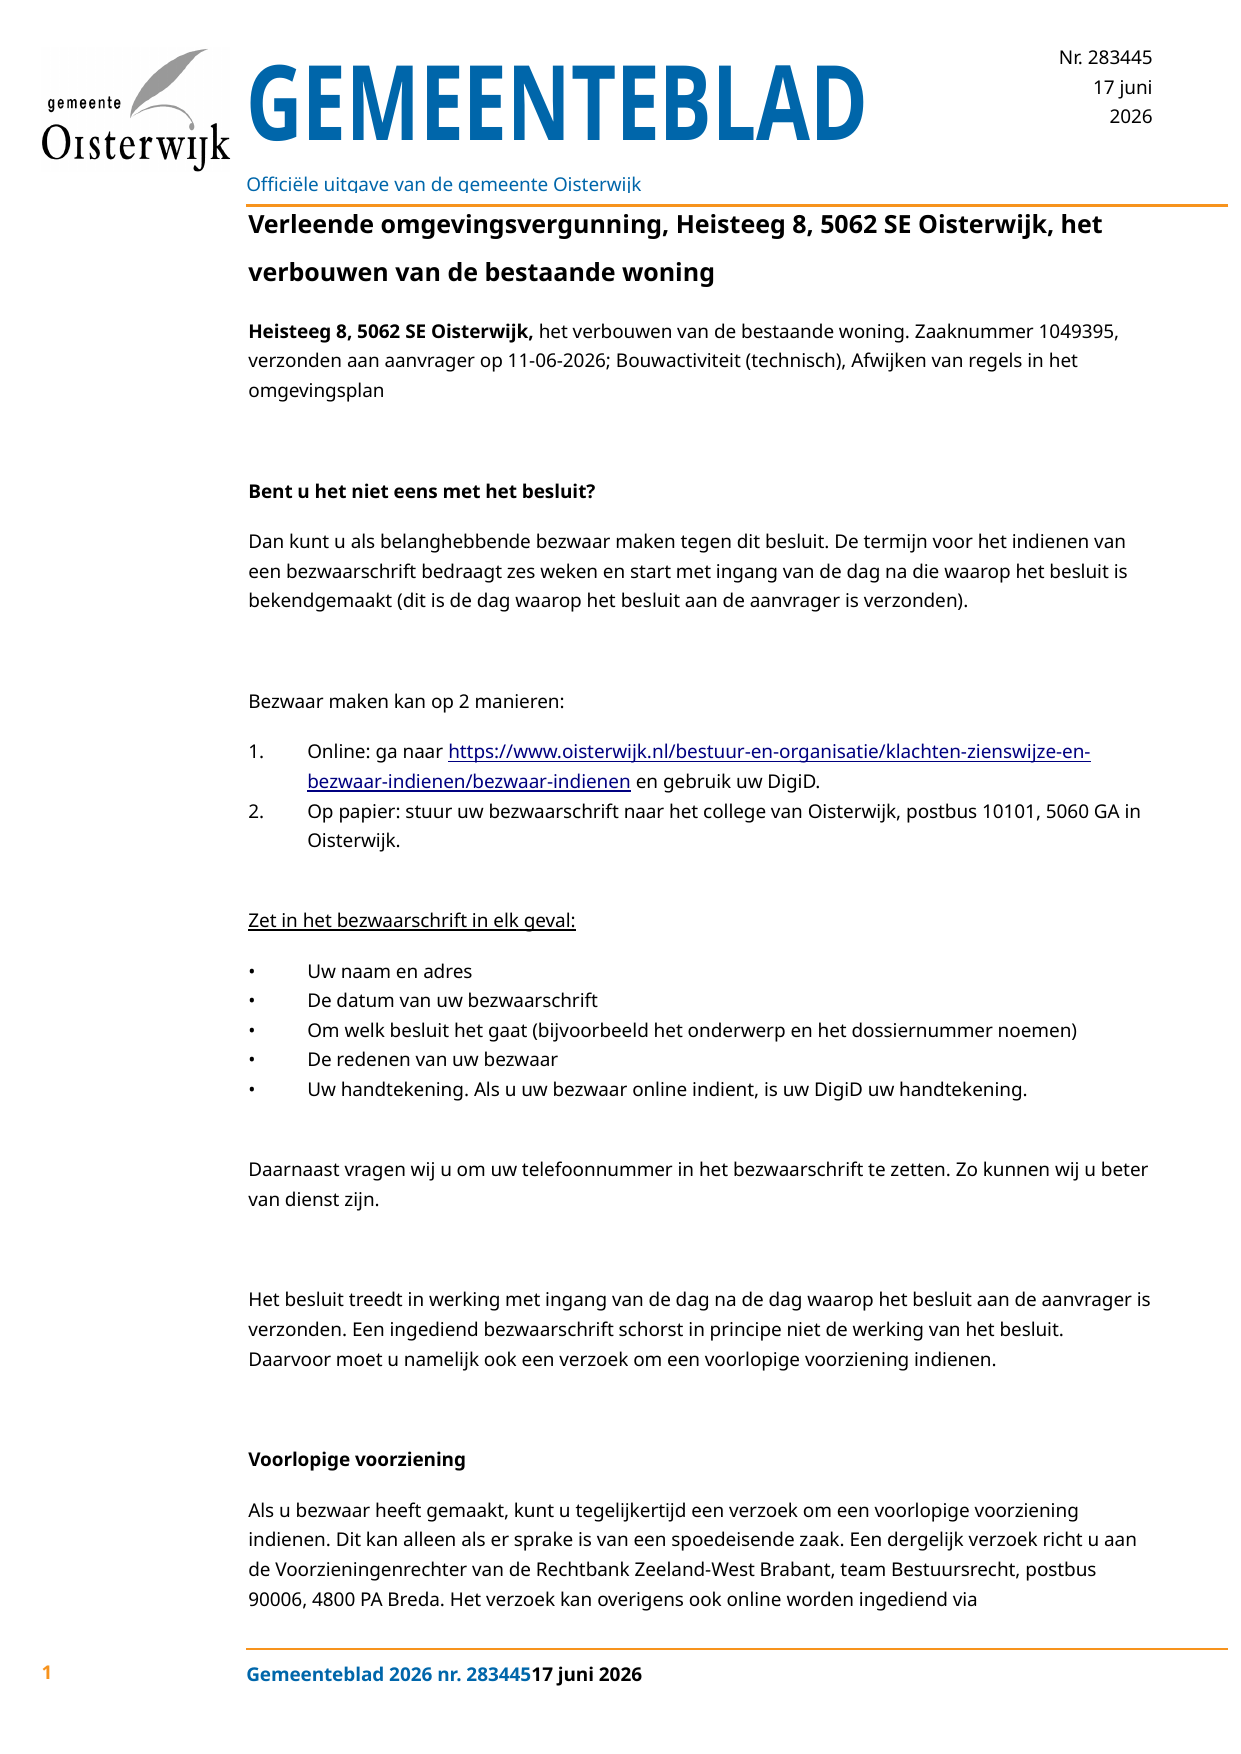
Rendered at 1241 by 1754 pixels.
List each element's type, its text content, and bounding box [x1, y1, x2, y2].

list Uw handtekening. Als u uw bezwaar online indient, is uw DigiD uw handtekening. [248, 1076, 1152, 1102]
list De datum van uw bezwaarschrift [248, 987, 1152, 1013]
text Dan kunt u als belanghebbende bezwaar maken tegen dit besluit. De termijn voor het indienen van een bezwaarschrift bedraagt zes weken en start met ingang van de dag na die waarop het besluit is bekendgemaakt (dit is de dag waarop het besluit aan de aanvrager is verzonden). [248, 528, 1152, 613]
text Voorlopige voorziening [248, 1447, 1152, 1472]
text Heisteeg 8, 5062 SE Oisterwijk, het verbouwen van de bestaande woning. Zaaknummer 1049395, verzonden aan aanvrager op 11-06-2026; Bouwactiviteit (technisch), Afwijken van regels in het omgevingsplan [248, 318, 1152, 403]
text Het besluit treedt in werking met ingang van de dag na de dag waarop het besluit aan de aanvrager is verzonden. Een ingediend bezwaarschrift schorst in principe niet de werking van het besluit. Daarvoor moet u namelijk ook een verzoek om een voorlopige voorziening indienen. [248, 1287, 1152, 1372]
list Op papier: stuur uw bezwaarschrift naar het college van Oisterwijk, postbus 10101, 5060 GA in Oisterwijk. [248, 798, 1152, 853]
text Daarnaast vragen wij u om uw telefoonnummer in het bezwaarschrift te zetten. Zo kunnen wij u beter van dienst zijn. [248, 1156, 1152, 1212]
list De redenen van uw bezwaar [248, 1047, 1152, 1072]
list Om welk besluit het gaat (bijvoorbeeld het onderwerp en het dossiernummer noemen) [248, 1017, 1152, 1043]
text Verleende omgevingsvergunning, Heisteeg 8, 5062 SE Oisterwijk, het verbouwen van de bestaande woning [248, 207, 1152, 288]
list Uw naam en adres [248, 958, 1152, 984]
text Bent u het niet eens met het besluit? [248, 478, 1152, 504]
text Als u bezwaar heeft gemaakt, kunt u tegelijkertijd een verzoek om een voorlopige voorziening indienen. Dit kan alleen als er sprake is van een spoedeisende zaak. Een dergelijk verzoek richt u aan de Voorzieningenrechter van de Rechtbank Zeeland-West Brabant, team Bestuursrecht, postbus 90006, 4800 PA Breda. Het verzoek kan overigens ook online worden ingediend via [248, 1497, 1152, 1612]
list Online: ga naar https://www.oisterwijk.nl/bestuur-en-organisatie/klachten-zienswijze-en-bezwaar-indienen/bezwaar-indienen en gebruik uw DigiD. [248, 739, 1152, 794]
text Bezwaar maken kan op 2 manieren: [248, 688, 1152, 714]
text Zet in het bezwaarschrift in elk geval: [248, 907, 1152, 933]
picture [41, 47, 231, 172]
